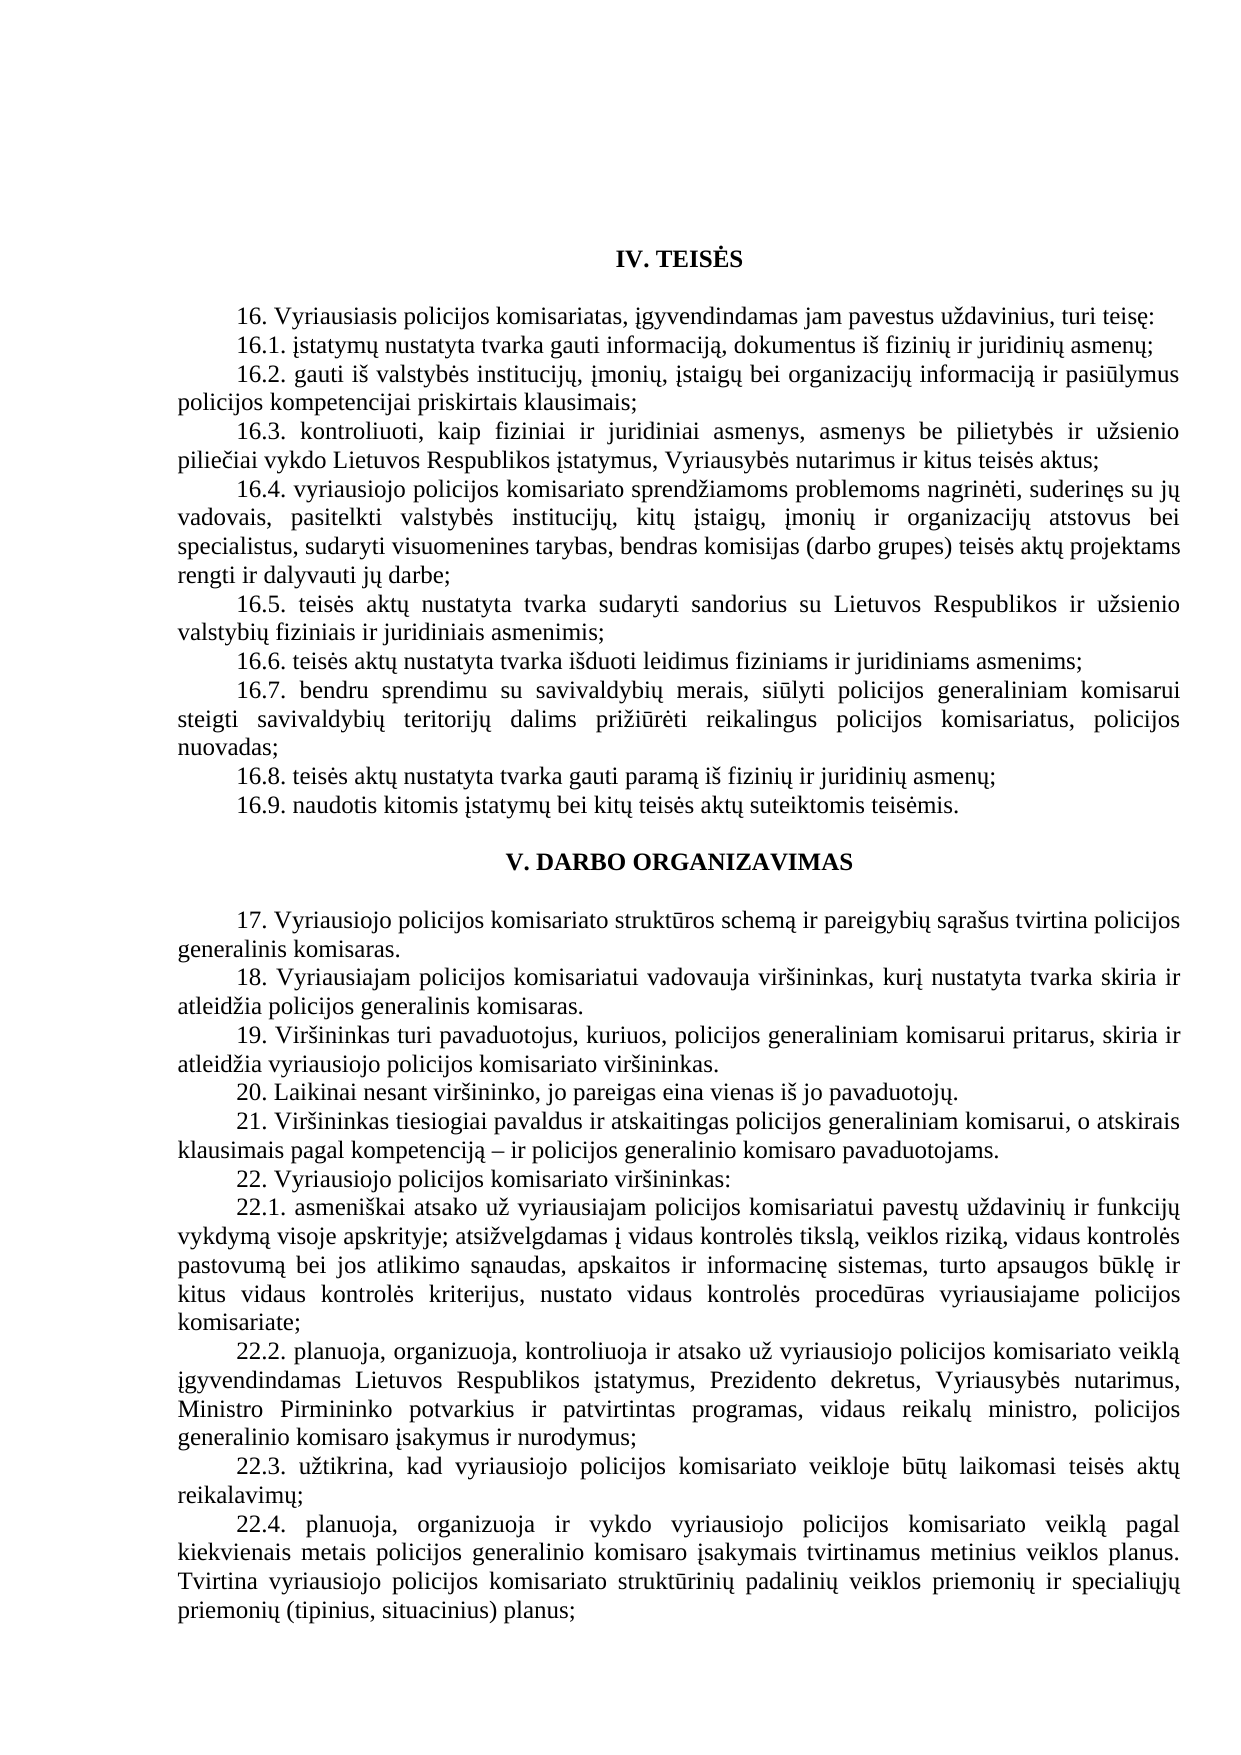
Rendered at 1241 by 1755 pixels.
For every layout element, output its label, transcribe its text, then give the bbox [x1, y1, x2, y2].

text 16.8. teisės aktų nustatyta tvarka gauti paramą iš fizinių ir juridinių asmenų; [177, 761, 1181, 790]
text 16.4. vyriausiojo policijos komisariato sprendžiamoms problemoms nagrinėti, suderinęs su jų vadovais, pasitelkti valstybės institucijų, kitų įstaigų, įmonių ir organizacijų atstovus bei specialistus, sudaryti visuomenines tarybas, bendras komisijas (darbo grupes) teisės aktų projektams rengti ir dalyvauti jų darbe; [177, 474, 1181, 589]
text 20. Laikinai nesant viršininko, jo pareigas eina vienas iš jo pavaduotojų. [177, 1077, 1181, 1106]
text 16.9. naudotis kitomis įstatymų bei kitų teisės aktų suteiktomis teisėmis. [177, 790, 1181, 819]
text 21. Viršininkas tiesiogiai pavaldus ir atskaitingas policijos generaliniam komisarui, o atskirais klausimais pagal kompetenciją – ir policijos generalinio komisaro pavaduotojams. [177, 1106, 1181, 1164]
text 16.5. teisės aktų nustatyta tvarka sudaryti sandorius su Lietuvos Respublikos ir užsienio valstybių fiziniais ir juridiniais asmenimis; [177, 589, 1181, 646]
text 16. Vyriausiasis policijos komisariatas, įgyvendindamas jam pavestus uždavinius, turi teisę: [177, 301, 1181, 330]
text 17. Vyriausiojo policijos komisariato struktūros schemą ir pareigybių sąrašus tvirtina policijos generalinis komisaras. [177, 905, 1181, 962]
text 16.3. kontroliuoti, kaip fiziniai ir juridiniai asmenys, asmenys be pilietybės ir užsienio piliečiai vykdo Lietuvos Respublikos įstatymus, Vyriausybės nutarimus ir kitus teisės aktus; [177, 416, 1181, 474]
text 16.7. bendru sprendimu su savivaldybių merais, siūlyti policijos generaliniam komisarui steigti savivaldybių teritorijų dalims prižiūrėti reikalingus policijos komisariatus, policijos nuovadas; [177, 675, 1181, 761]
text 16.6. teisės aktų nustatyta tvarka išduoti leidimus fiziniams ir juridiniams asmenims; [177, 646, 1181, 675]
text 22.2. planuoja, organizuoja, kontroliuoja ir atsako už vyriausiojo policijos komisariato veiklą įgyvendindamas Lietuvos Respublikos įstatymus, Prezidento dekretus, Vyriausybės nutarimus, Ministro Pirmininko potvarkius ir patvirtintas programas, vidaus reikalų ministro, policijos generalinio komisaro įsakymus ir nurodymus; [177, 1336, 1181, 1451]
text 22.4. planuoja, organizuoja ir vykdo vyriausiojo policijos komisariato veiklą pagal kiekvienais metais policijos generalinio komisaro įsakymais tvirtinamus metinius veiklos planus. Tvirtina vyriausiojo policijos komisariato struktūrinių padalinių veiklos priemonių ir specialiųjų priemonių (tipinius, situacinius) planus; [177, 1509, 1181, 1624]
text 19. Viršininkas turi pavaduotojus, kuriuos, policijos generaliniam komisarui pritarus, skiria ir atleidžia vyriausiojo policijos komisariato viršininkas. [177, 1020, 1181, 1077]
text 16.1. įstatymų nustatyta tvarka gauti informaciją, dokumentus iš fizinių ir juridinių asmenų; [177, 330, 1181, 359]
text 22.3. užtikrina, kad vyriausiojo policijos komisariato veikloje būtų laikomasi teisės aktų reikalavimų; [177, 1451, 1181, 1509]
text 22. Vyriausiojo policijos komisariato viršininkas: [177, 1164, 1181, 1192]
text 22.1. asmeniškai atsako už vyriausiajam policijos komisariatui pavestų uždavinių ir funkcijų vykdymą visoje apskrityje; atsižvelgdamas į vidaus kontrolės tikslą, veiklos riziką, vidaus kontrolės pastovumą bei jos atlikimo sąnaudas, apskaitos ir informacinę sistemas, turto apsaugos būklę ir kitus vidaus kontrolės kriterijus, nustato vidaus kontrolės procedūras vyriausiajame policijos komisariate; [177, 1192, 1181, 1336]
text V. DARBO ORGANIZAVIMAS [177, 847, 1181, 876]
text 16.2. gauti iš valstybės institucijų, įmonių, įstaigų bei organizacijų informaciją ir pasiūlymus policijos kompetencijai priskirtais klausimais; [177, 359, 1181, 416]
text 18. Vyriausiajam policijos komisariatui vadovauja viršininkas, kurį nustatyta tvarka skiria ir atleidžia policijos generalinis komisaras. [177, 962, 1181, 1020]
text IV. TEISĖS [177, 244, 1181, 272]
